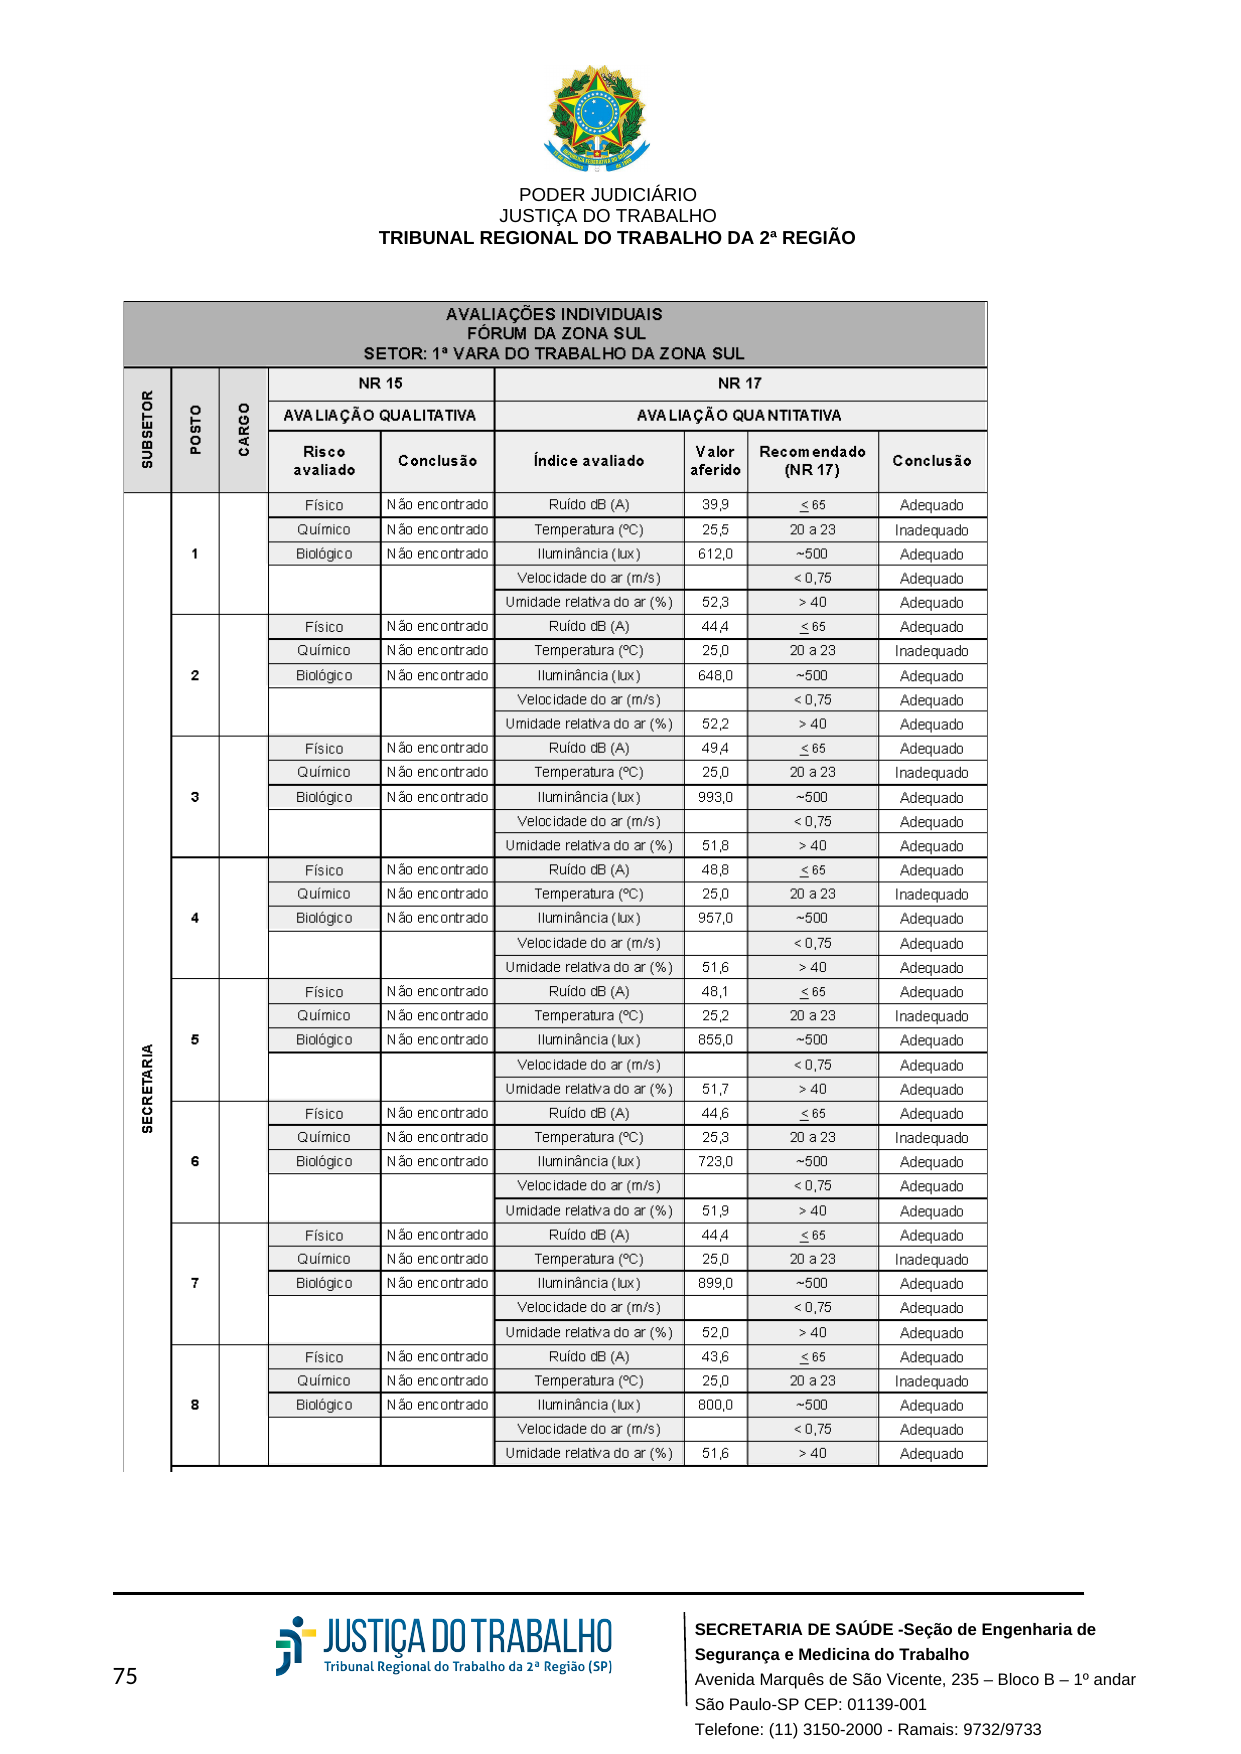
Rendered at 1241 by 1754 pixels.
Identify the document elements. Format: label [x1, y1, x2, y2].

table_cell [113, 291, 1063, 1482]
picture [543, 65, 650, 172]
picture [276, 1616, 612, 1676]
picture [123, 301, 988, 1472]
